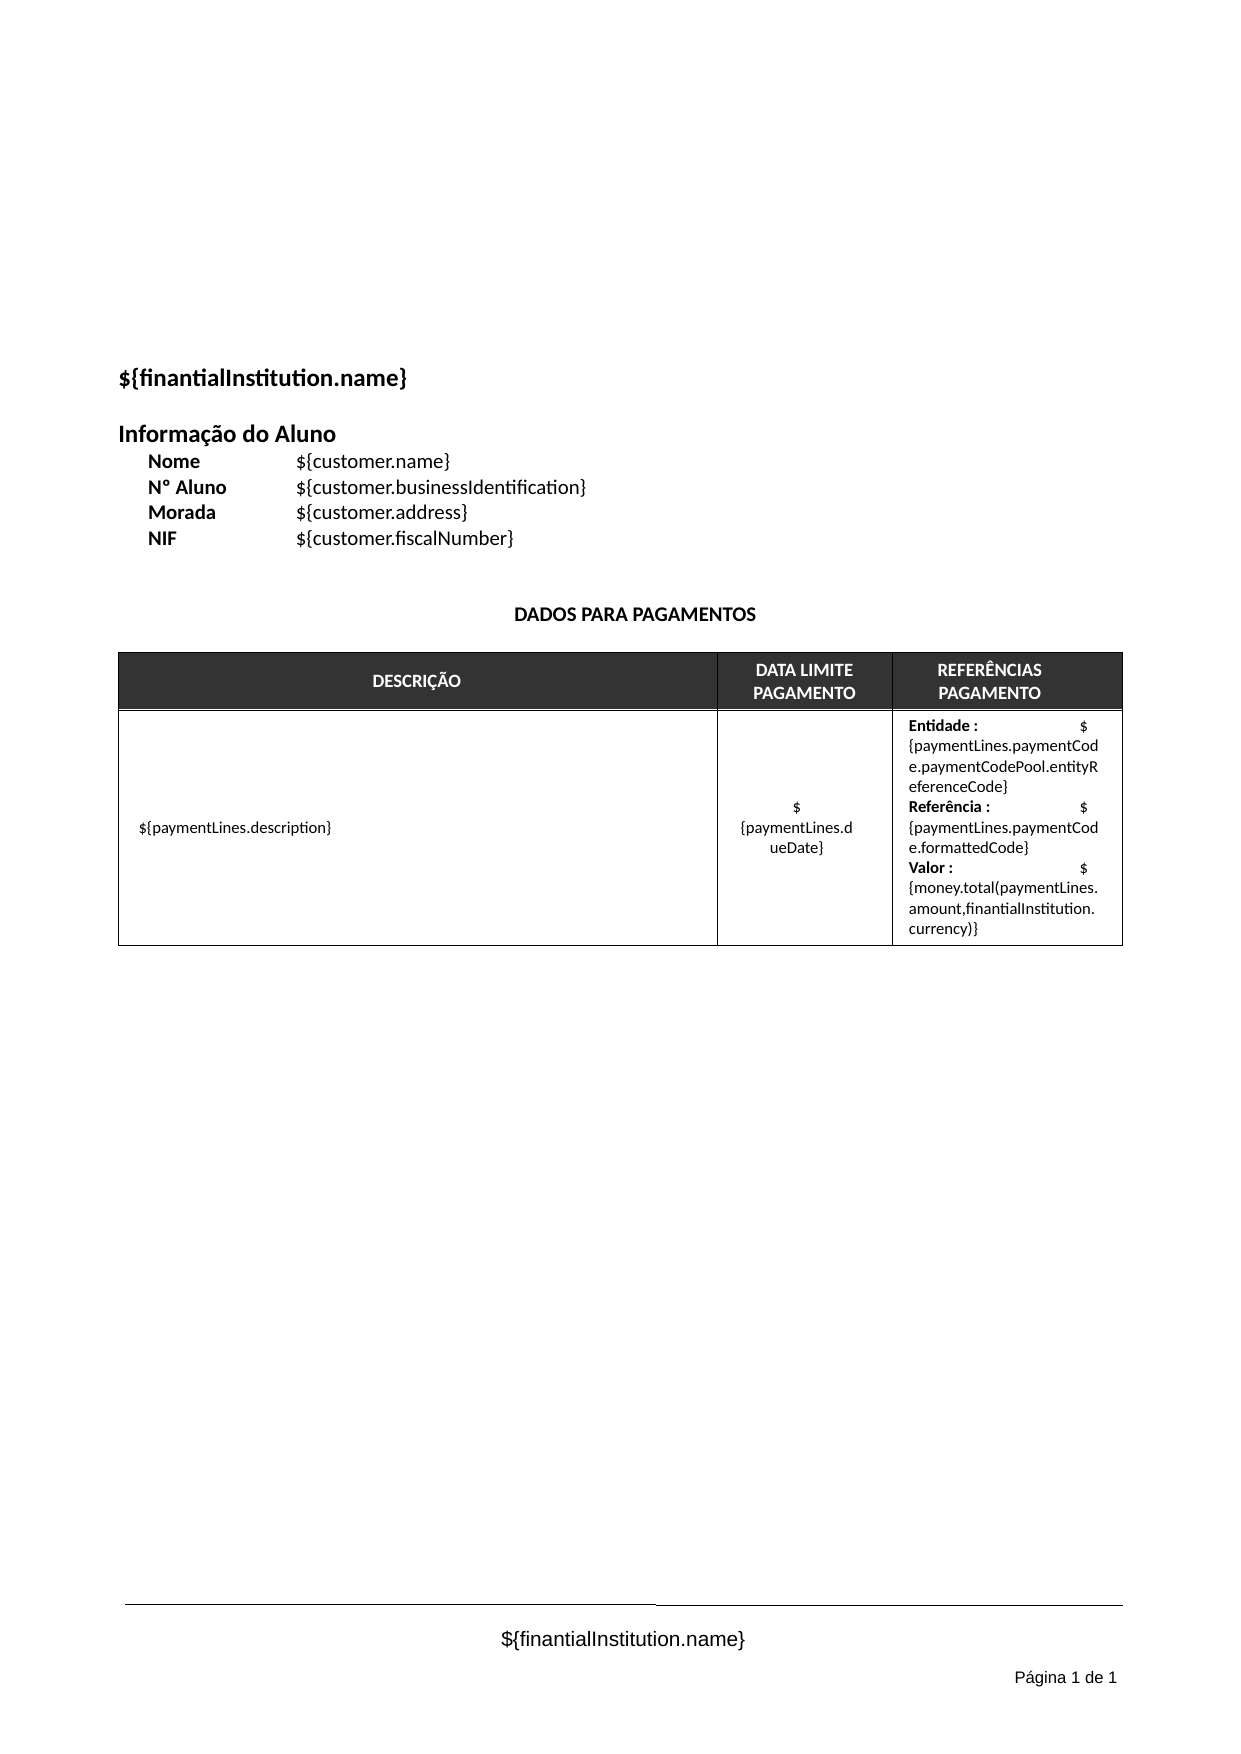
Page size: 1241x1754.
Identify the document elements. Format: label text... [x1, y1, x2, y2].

table_header DATA LIMITE PAGAMENTO [718, 653, 892, 709]
text DADOS PARA PAGAMENTOS [148, 601, 1122, 627]
text ${finantialInstitution.name} [118, 362, 1122, 393]
table_header REFERÊNCIAS PAGAMENTO [893, 653, 1122, 709]
text Morada ${customer.address} [148, 499, 1122, 525]
table_cell ${paymentLines.dueDate} [718, 711, 892, 944]
table_cell Entidade : ${paymentLines.paymentCode.paymentCodePool.entityReferenceCode} Referência : ${paymentLines.paymentCode.formattedCode} Valor : ${money.total(paymentLines.amount,finantialInstitution.currency)} [893, 711, 1122, 944]
text Nº Aluno ${customer.businessIdentification} [148, 474, 1122, 499]
text Nome ${customer.name} [148, 449, 1122, 474]
table_cell ${paymentLines.description} [119, 711, 717, 944]
table_header DESCRIÇÃO [119, 653, 717, 709]
text Informação do Aluno [118, 418, 1122, 449]
text NIF ${customer.fiscalNumber} [148, 525, 1122, 550]
